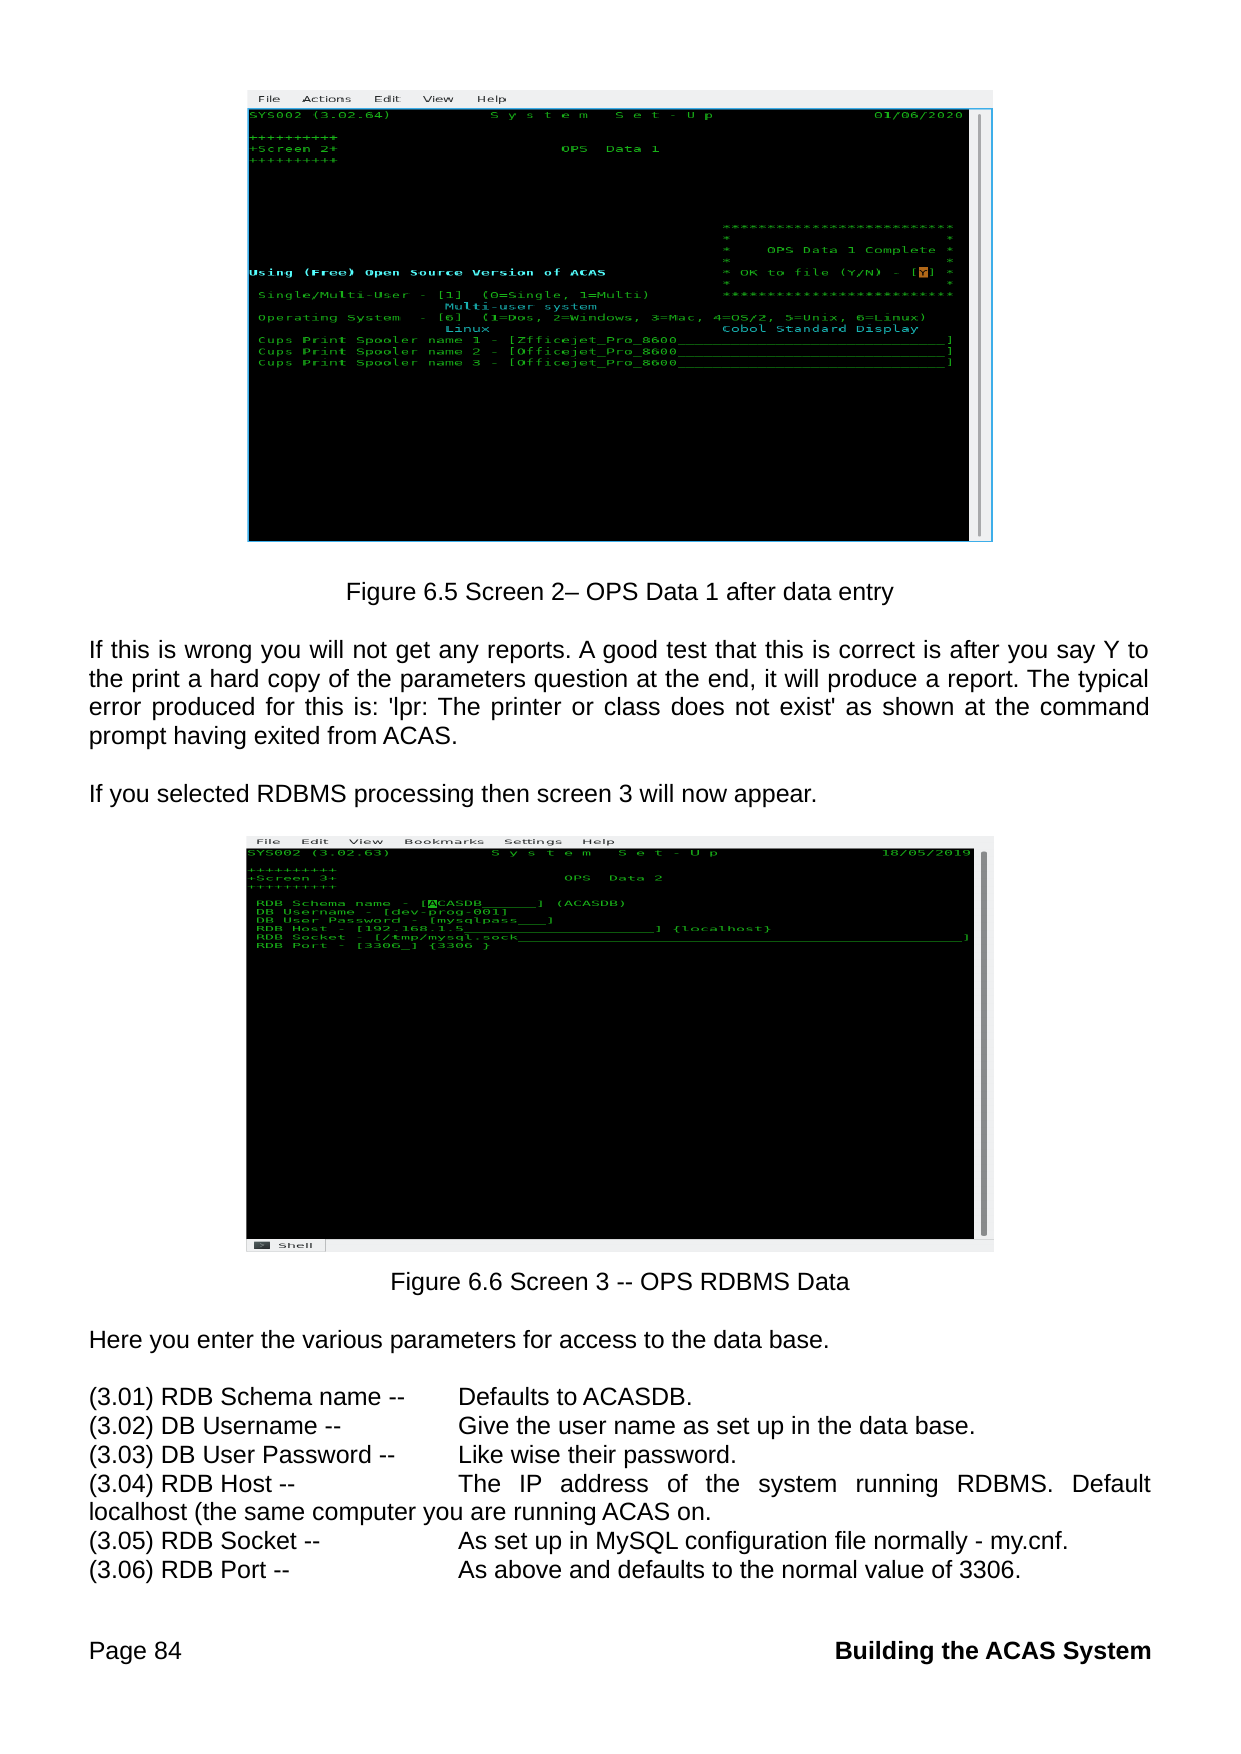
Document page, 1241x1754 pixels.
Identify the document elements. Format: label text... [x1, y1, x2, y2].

picture [247, 90, 993, 542]
text (3.01) RDB Schema name -- Defaults to ACASDB. [88, 1382, 1152, 1411]
text If this is wrong you will not get any reports. A good test that this is correct is after you say Y to the print a hard copy of the parameters question at the end, it will produce a report. The typical error produced for this is: 'lpr: The printer or class does not exist' as shown at the command prompt having exited from ACAS. [88, 635, 1152, 750]
text Here you enter the various parameters for access to the data base. [88, 1325, 1152, 1353]
text (3.05) RDB Socket -- As set up in MySQL configuration file normally - my.cnf. [88, 1526, 1152, 1555]
text (3.06) RDB Port -- As above and defaults to the normal value of 3306. [88, 1555, 1152, 1583]
text (3.02) DB Username -- Give the user name as set up in the data base. [88, 1411, 1152, 1440]
text (3.04) RDB Host -- The IP address of the system running RDBMS. Default localhost (the same computer you are running ACAS on. [88, 1468, 1152, 1526]
text Figure 6.5 Screen 2– OPS Data 1 after data entry [88, 577, 1152, 606]
picture [246, 836, 994, 1252]
text (3.03) DB User Password -- Like wise their password. [88, 1440, 1152, 1468]
text If you selected RDBMS processing then screen 3 will now appear. [88, 778, 1152, 807]
text Figure 6.6 Screen 3 -- OPS RDBMS Data [88, 1267, 1152, 1296]
